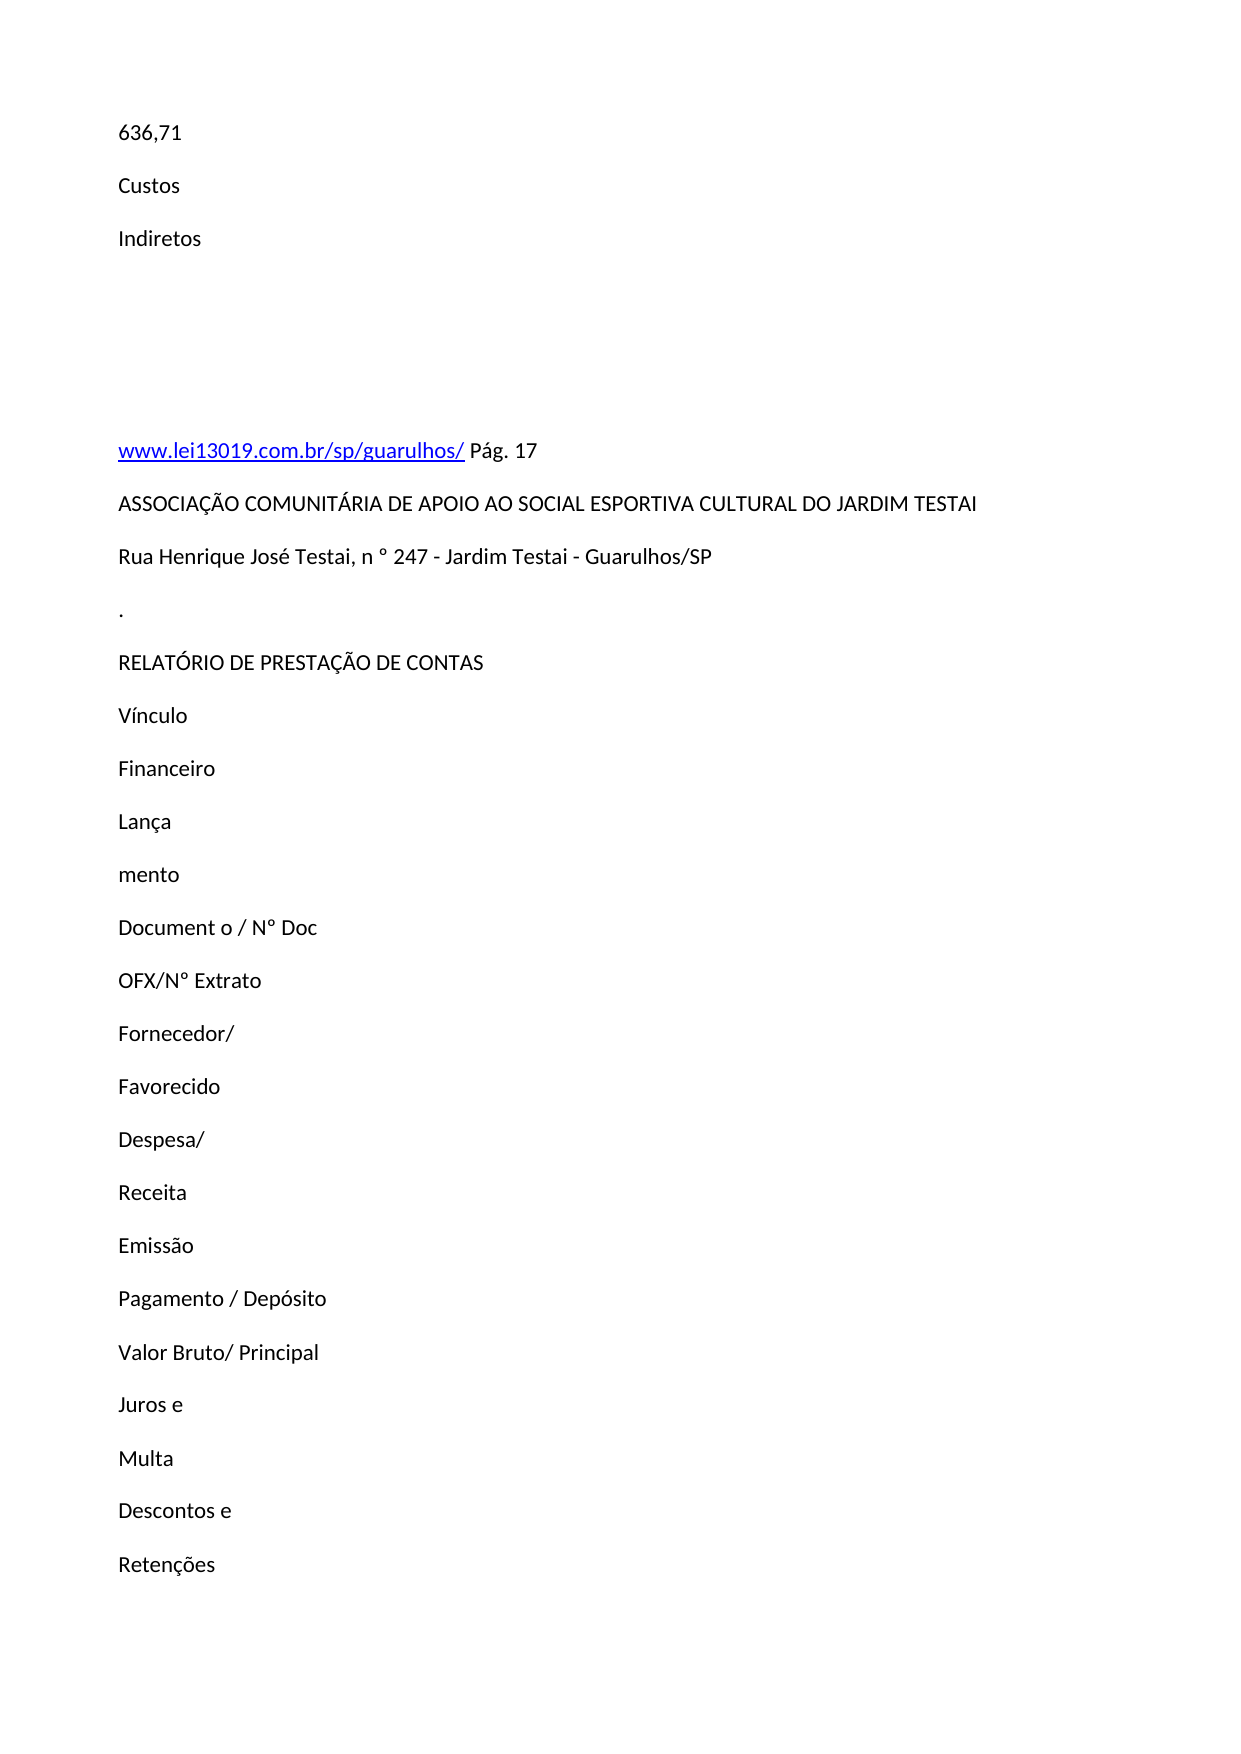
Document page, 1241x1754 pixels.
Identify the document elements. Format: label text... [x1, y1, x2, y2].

text Pagamento / Depósito [118, 1284, 1122, 1313]
text Juros e [118, 1391, 1122, 1419]
text Multa [118, 1444, 1122, 1472]
text Favorecido [118, 1072, 1122, 1101]
text Rua Henrique José Testai, n º 247 - Jardim Testai - Guarulhos/SP [118, 542, 1122, 570]
text Retenções [118, 1550, 1122, 1578]
text Fornecedor/ [118, 1019, 1122, 1047]
text Financeiro [118, 754, 1122, 782]
text ASSOCIAÇÃO COMUNITÁRIA DE APOIO AO SOCIAL ESPORTIVA CULTURAL DO JARDIM TESTAI [118, 489, 1122, 517]
text Despesa/ [118, 1126, 1122, 1153]
text Lança [118, 807, 1122, 835]
text mento [118, 860, 1122, 888]
text Indiretos [118, 224, 1122, 252]
text Emissão [118, 1232, 1122, 1259]
text Vínculo [118, 701, 1122, 729]
text Receita [118, 1178, 1122, 1207]
text Valor Bruto/ Principal [118, 1338, 1122, 1366]
text Descontos e [118, 1497, 1122, 1525]
text www.lei13019.com.br/sp/guarulhos/ Pág. 17 [118, 436, 1122, 464]
text OFX/Nº Extrato [118, 966, 1122, 994]
text Document o / Nº Doc [118, 913, 1122, 941]
text . [118, 595, 1122, 623]
text Custos [118, 171, 1122, 199]
text 636,71 [118, 118, 1122, 146]
text RELATÓRIO DE PRESTAÇÃO DE CONTAS [118, 648, 1122, 676]
